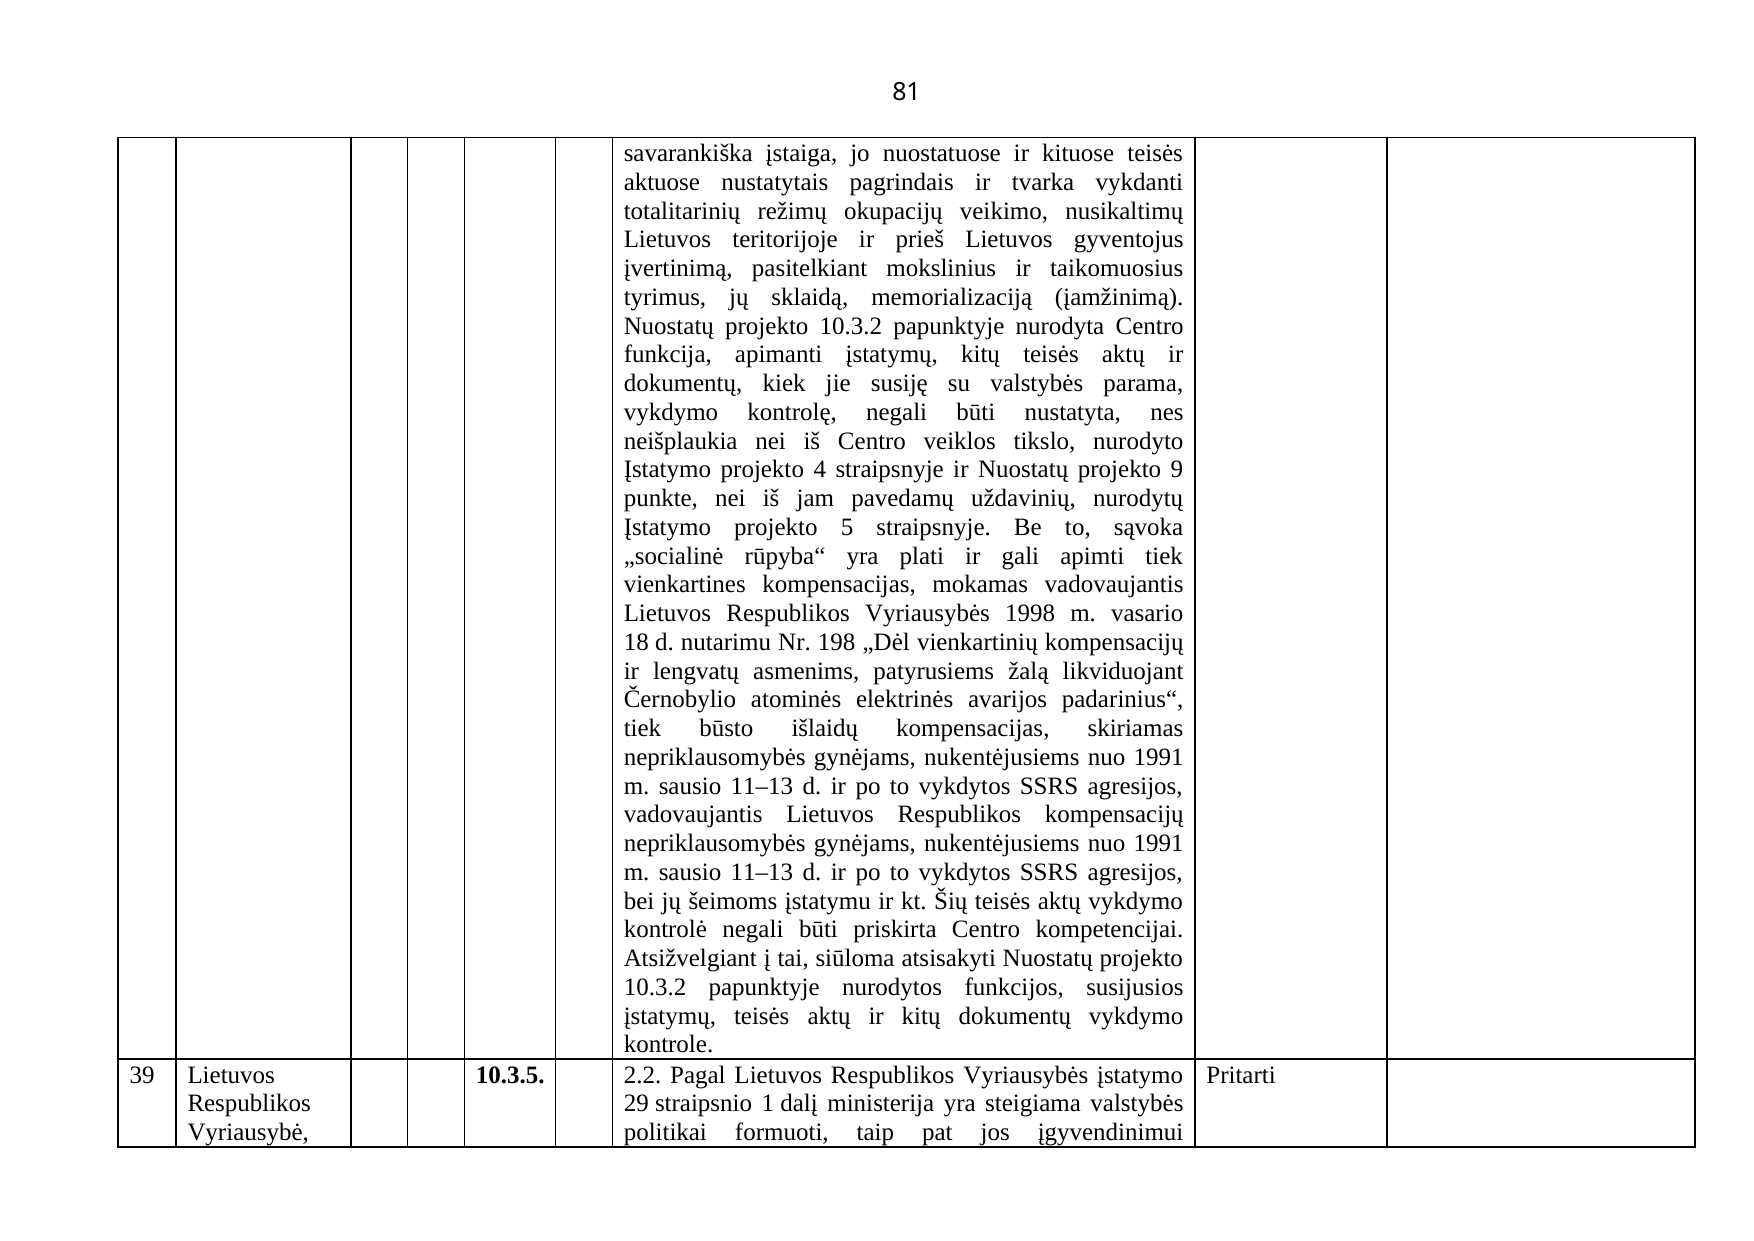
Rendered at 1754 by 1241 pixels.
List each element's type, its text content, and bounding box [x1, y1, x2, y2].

table_cell [1388, 1060, 1694, 1146]
table_cell [119, 138, 175, 1058]
table_cell 2.2. Pagal Lietuvos Respublikos Vyriausybės įstatymo 29 straipsnio 1 dalį ministerija yra steigiama valstybės politikai formuoti, taip pat jos įgyvendinimui [613, 1060, 1194, 1146]
table_cell 39 [119, 1060, 175, 1146]
table_cell [556, 138, 612, 1058]
table_cell [408, 138, 464, 1058]
table_cell [1388, 138, 1694, 1058]
table_cell [352, 1060, 407, 1146]
table_cell [556, 1060, 612, 1146]
table_cell Pritarti [1196, 1060, 1386, 1146]
table_cell [1196, 138, 1386, 1058]
table_cell [352, 138, 407, 1058]
table_cell 10.3.5. [465, 1060, 555, 1146]
table_cell savarankiška įstaiga, jo nuostatuose ir kituose teisės aktuose nustatytais pagrindais ir tvarka vykdanti totalitarinių režimų okupacijų veikimo, nusikaltimų Lietuvos teritorijoje ir prieš Lietuvos gyventojus įvertinimą, pasitelkiant mokslinius ir taikomuosius tyrimus, jų sklaidą, memorializaciją (įamžinimą). Nuostatų projekto 10.3.2 papunktyje nurodyta Centro funkcija, apimanti įstatymų, kitų teisės aktų ir dokumentų, kiek jie susiję su valstybės parama, vykdymo kontrolę, negali būti nustatyta, nes neišplaukia nei iš Centro veiklos tikslo, nurodyto Įstatymo projekto 4 straipsnyje ir Nuostatų projekto 9 punkte, nei iš jam pavedamų uždavinių, nurodytų Įstatymo projekto 5 straipsnyje. Be to, sąvoka „socialinė rūpyba“ yra plati ir gali apimti tiek vienkartines kompensacijas, mokamas vadovaujantis Lietuvos Respublikos Vyriausybės 1998 m. vasario 18 d. nutarimu Nr. 198 „Dėl vienkartinių kompensacijų ir lengvatų asmenims, patyrusiems žalą likviduojant Černobylio atominės elektrinės avarijos padarinius“, tiek būsto išlaidų kompensacijas, skiriamas nepriklausomybės gynėjams, nukentėjusiems nuo 1991 m. sausio 11–13 d. ir po to vykdytos SSRS agresijos, vadovaujantis Lietuvos Respublikos kompensacijų nepriklausomybės gynėjams, nukentėjusiems nuo 1991 m. sausio 11–13 d. ir po to vykdytos SSRS agresijos, bei jų šeimoms įstatymu ir kt. Šių teisės aktų vykdymo kontrolė negali būti priskirta Centro kompetencijai. Atsižvelgiant į tai, siūloma atsisakyti Nuostatų projekto 10.3.2 papunktyje nurodytos funkcijos, susijusios įstatymų, teisės aktų ir kitų dokumentų vykdymo kontrole. [613, 138, 1194, 1058]
table_cell Lietuvos Respublikos Vyriausybė, [177, 1060, 350, 1146]
table_cell [177, 138, 350, 1058]
table_cell [408, 1060, 464, 1146]
table_cell [465, 138, 555, 1058]
